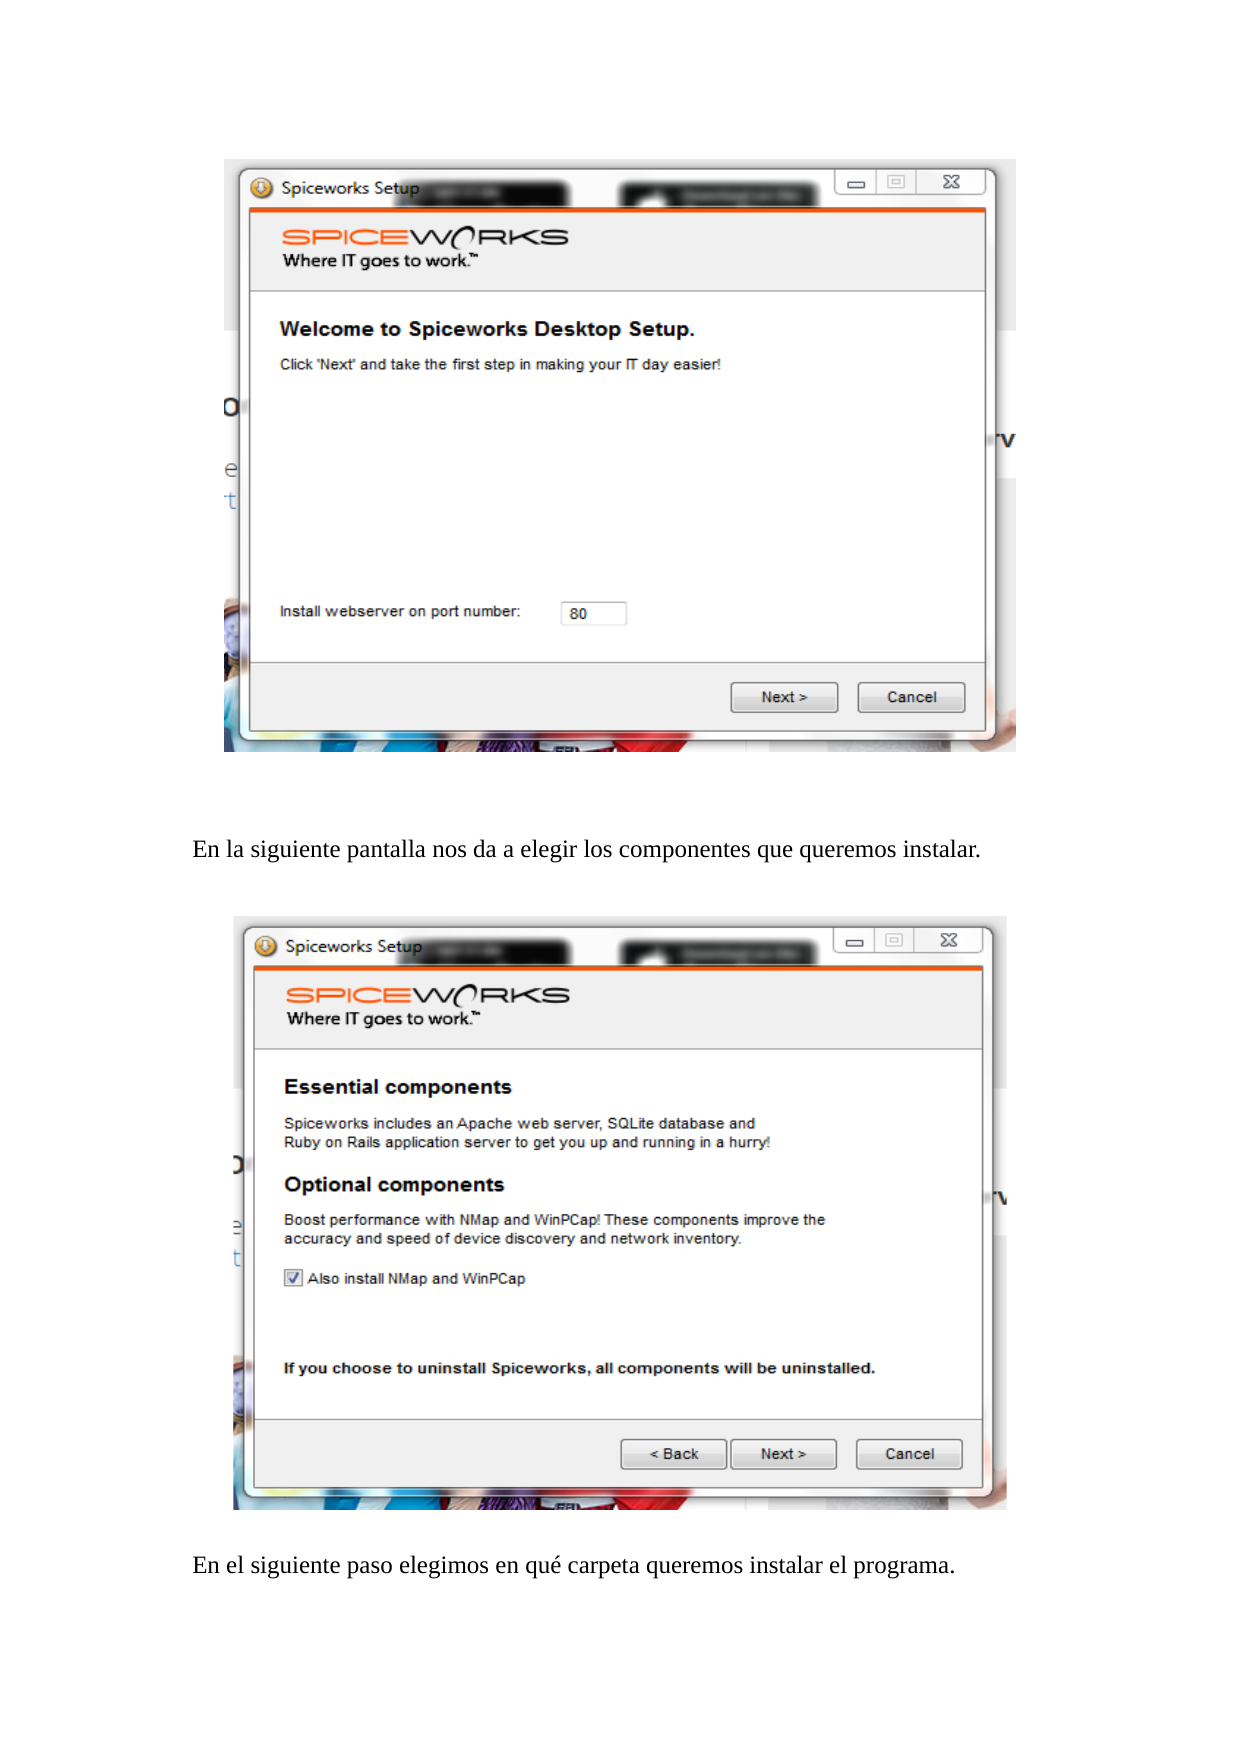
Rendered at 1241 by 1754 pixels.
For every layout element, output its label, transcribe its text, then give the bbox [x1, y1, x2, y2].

text En el siguiente paso elegimos en qué carpeta queremos instalar el programa. [118, 1550, 1122, 1579]
picture [224, 159, 1016, 752]
text En la siguiente pantalla nos da a elegir los componentes que queremos instalar. [118, 834, 1122, 862]
picture [233, 916, 1007, 1510]
